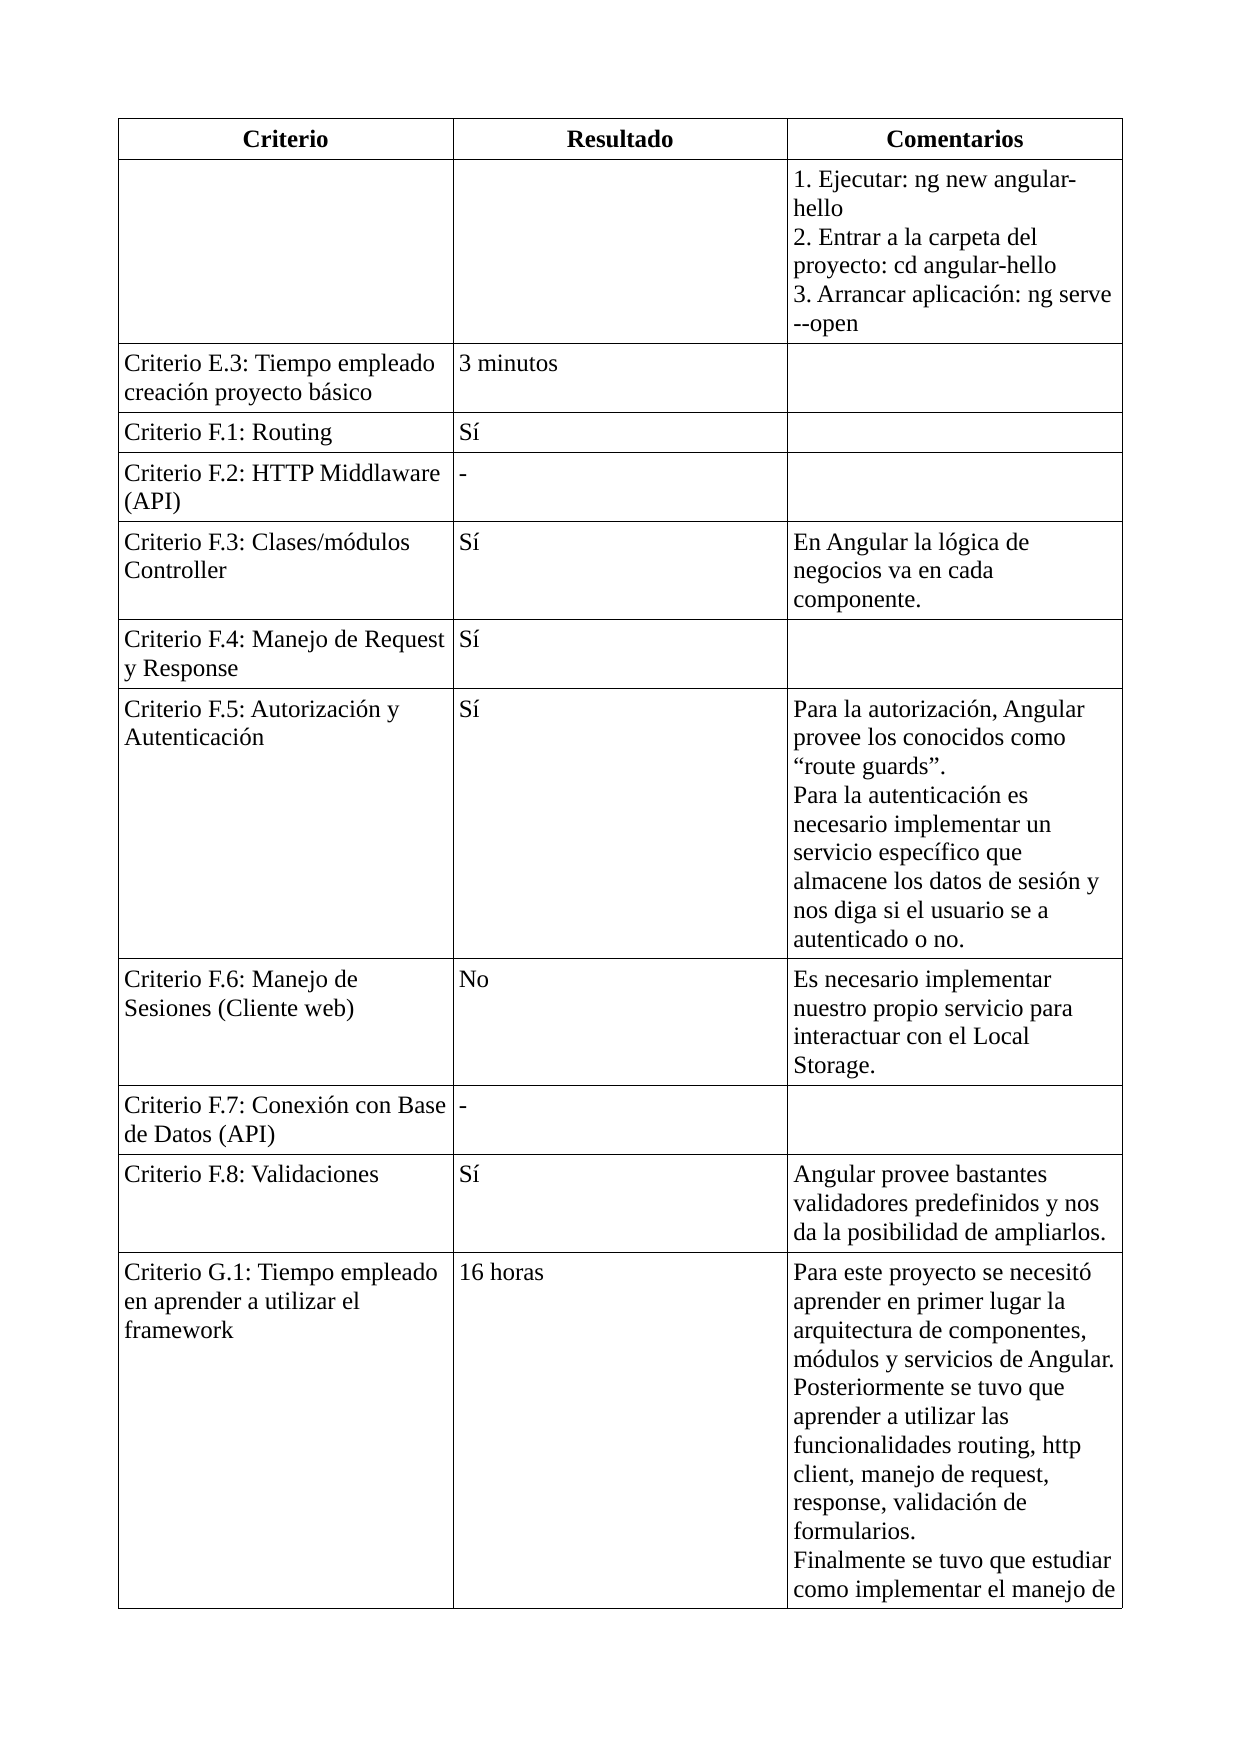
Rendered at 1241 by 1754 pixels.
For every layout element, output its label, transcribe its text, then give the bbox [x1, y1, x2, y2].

table_cell Criterio G.1: Tiempo empleado en aprender a utilizar el framework [119, 1253, 453, 1608]
table_cell 16 horas [454, 1253, 787, 1608]
table_cell Para la autorización, Angular provee los conocidos como “route guards”. Para la autenticación es necesario implementar un servicio específico que almacene los datos de sesión y nos diga si el usuario se a autenticado o no. [788, 689, 1122, 958]
table_cell Criterio F.6: Manejo de Sesiones (Cliente web) [119, 959, 453, 1085]
table_cell [788, 1086, 1122, 1154]
table_cell Sí [454, 689, 787, 958]
table_cell [788, 453, 1122, 521]
table_cell [454, 160, 787, 342]
table_cell Para este proyecto se necesitó aprender en primer lugar la arquitectura de componentes, módulos y servicios de Angular. Posteriormente se tuvo que aprender a utilizar las funcionalidades routing, http client, manejo de request, response, validación de formularios. Finalmente se tuvo que estudiar como implementar el manejo de [788, 1253, 1122, 1608]
table_cell Angular provee bastantes validadores predefinidos y nos da la posibilidad de ampliarlos. [788, 1155, 1122, 1252]
table_header Resultado [454, 119, 787, 158]
table_cell Sí [454, 413, 787, 452]
table_cell 1. Ejecutar: ng new angular-hello 2. Entrar a la carpeta del proyecto: cd angular-hello 3. Arrancar aplicación: ng serve --open [788, 160, 1122, 342]
table_cell [788, 344, 1122, 412]
table_cell [119, 160, 453, 342]
table_cell Criterio F.4: Manejo de Request y Response [119, 620, 453, 688]
table_cell Criterio F.2: HTTP Middlaware (API) [119, 453, 453, 521]
table_cell Criterio F.5: Autorización y Autenticación [119, 689, 453, 958]
table_cell En Angular la lógica de negocios va en cada componente. [788, 522, 1122, 619]
table_cell - [454, 1086, 787, 1154]
table_header Criterio [119, 119, 453, 158]
table_cell Criterio F.7: Conexión con Base de Datos (API) [119, 1086, 453, 1154]
table_cell - [454, 453, 787, 521]
table_cell Sí [454, 522, 787, 619]
table_cell Es necesario implementar nuestro propio servicio para interactuar con el Local Storage. [788, 959, 1122, 1085]
table_cell Criterio E.3: Tiempo empleado creación proyecto básico [119, 344, 453, 412]
table_cell [788, 413, 1122, 452]
table_cell Sí [454, 620, 787, 688]
table_cell Criterio F.8: Validaciones [119, 1155, 453, 1252]
table_cell 3 minutos [454, 344, 787, 412]
table_cell Sí [454, 1155, 787, 1252]
table_cell [788, 620, 1122, 688]
table_cell No [454, 959, 787, 1085]
table_header Comentarios [788, 119, 1122, 158]
table_cell Criterio F.1: Routing [119, 413, 453, 452]
table_cell Criterio F.3: Clases/módulos Controller [119, 522, 453, 619]
